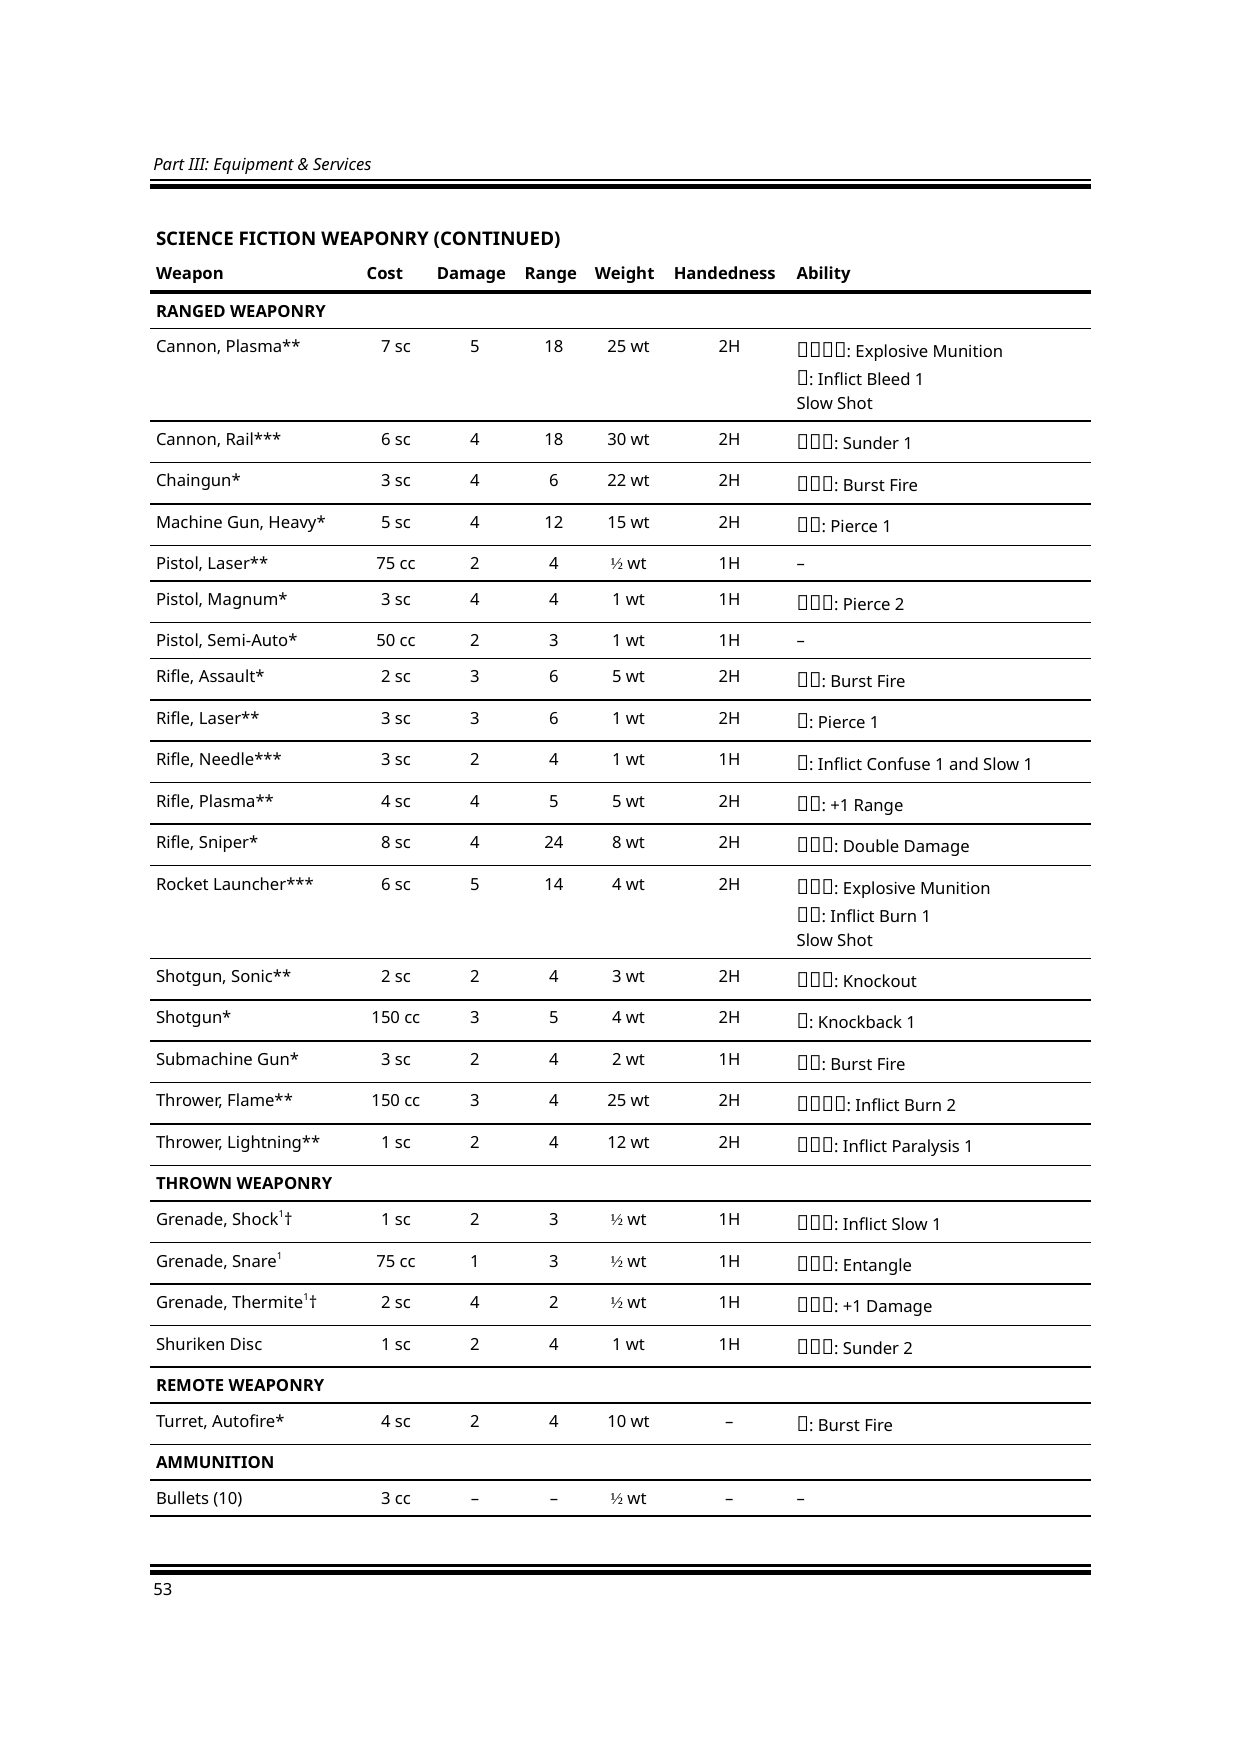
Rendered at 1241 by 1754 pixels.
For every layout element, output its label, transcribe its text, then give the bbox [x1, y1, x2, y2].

table_cell : Sunder 1 [791, 422, 1091, 462]
table_cell 12 [519, 505, 589, 544]
table_cell 6 sc [361, 422, 431, 462]
table_cell Shuriken Disc [150, 1326, 361, 1366]
table_cell 4 [431, 783, 518, 823]
table_cell Machine Gun, Heavy* [150, 505, 361, 544]
table_cell 2H [668, 505, 791, 544]
table_cell : Inflict Confuse 1 and Slow 1 [791, 742, 1091, 782]
table_cell 5 wt [589, 783, 668, 823]
table_cell 2 [431, 1125, 518, 1165]
table_cell Rocket Launcher*** [150, 866, 361, 957]
table_cell 2 [431, 1404, 518, 1443]
table_cell 25 wt [589, 329, 668, 420]
table_cell 24 [519, 825, 589, 865]
table_cell 2H [668, 959, 791, 999]
table_cell 2H [668, 1125, 791, 1165]
table_cell 8 wt [589, 825, 668, 865]
table_cell Grenade, Shock1† [150, 1202, 361, 1242]
table_cell 4 [519, 742, 589, 782]
table_cell Range [519, 256, 589, 290]
table_cell 4 [519, 1404, 589, 1443]
table_cell 7 sc [361, 329, 431, 420]
table_cell 1 sc [361, 1202, 431, 1242]
table_cell 2H [668, 329, 791, 420]
table_cell : Burst Fire [791, 1042, 1091, 1082]
table_cell – [791, 623, 1091, 657]
table_cell 4 [431, 582, 518, 622]
table_cell Rifle, Laser** [150, 701, 361, 740]
table_cell 15 wt [589, 505, 668, 544]
table_cell REMOTE WEAPONRY [150, 1368, 1091, 1402]
table_cell 4 [519, 1083, 589, 1123]
table_cell 4 sc [361, 1404, 431, 1443]
table_cell 4 [519, 546, 589, 580]
table_cell Shotgun* [150, 1001, 361, 1040]
table_cell 75 cc [361, 546, 431, 580]
table_cell 1 [431, 1243, 518, 1283]
table_cell 3 sc [361, 1042, 431, 1082]
table_cell 2H [668, 659, 791, 699]
table_cell ½ wt [589, 1202, 668, 1242]
table_cell Rifle, Plasma** [150, 783, 361, 823]
table_cell 150 cc [361, 1083, 431, 1123]
table_cell : +1 Range [791, 783, 1091, 823]
table_cell Shotgun, Sonic** [150, 959, 361, 999]
table_cell – [519, 1481, 589, 1515]
table_cell 2 [431, 546, 518, 580]
table_cell 1 sc [361, 1326, 431, 1366]
table_cell 5 sc [361, 505, 431, 544]
table_cell : Pierce 1 [791, 701, 1091, 740]
table_cell 1H [668, 742, 791, 782]
table_cell 2 [519, 1285, 589, 1325]
table_cell 1 wt [589, 742, 668, 782]
table_cell – [791, 1481, 1091, 1515]
table_cell Cannon, Plasma** [150, 329, 361, 420]
table_cell 4 sc [361, 783, 431, 823]
table_cell 1H [668, 1326, 791, 1366]
table_cell 3 sc [361, 463, 431, 503]
table_cell ½ wt [589, 1243, 668, 1283]
table_header Science Fiction Weaponry (Continued) [150, 219, 1091, 256]
table_cell : Pierce 2 [791, 582, 1091, 622]
table_cell 3 sc [361, 582, 431, 622]
table_cell 2H [668, 825, 791, 865]
table_cell Ability [791, 256, 1091, 290]
table_cell Grenade, Thermite1† [150, 1285, 361, 1325]
table_cell : Burst Fire [791, 1404, 1091, 1443]
table_cell 5 [519, 1001, 589, 1040]
table_cell 1H [668, 1202, 791, 1242]
table_cell 5 [431, 866, 518, 957]
table_cell 3 cc [361, 1481, 431, 1515]
table_cell 1H [668, 546, 791, 580]
table_cell 1H [668, 582, 791, 622]
table_cell 3 sc [361, 701, 431, 740]
table_cell 1H [668, 1042, 791, 1082]
table_cell 3 [519, 623, 589, 657]
table_cell – [791, 546, 1091, 580]
table_cell 75 cc [361, 1243, 431, 1283]
table_cell 3 [431, 1083, 518, 1123]
table_cell 50 cc [361, 623, 431, 657]
table_cell Bullets (10) [150, 1481, 361, 1515]
table_cell 10 wt [589, 1404, 668, 1443]
table_cell 3 [431, 701, 518, 740]
table_cell 30 wt [589, 422, 668, 462]
table_cell : Double Damage [791, 825, 1091, 865]
table_cell Thrower, Lightning** [150, 1125, 361, 1165]
table_cell 22 wt [589, 463, 668, 503]
table_cell 1 wt [589, 1326, 668, 1366]
table_cell 2 [431, 742, 518, 782]
table_cell 2 wt [589, 1042, 668, 1082]
table_cell 2H [668, 1001, 791, 1040]
table_cell 2 sc [361, 959, 431, 999]
table_cell 2 [431, 1326, 518, 1366]
table_cell Rifle, Sniper* [150, 825, 361, 865]
table_cell 5 wt [589, 659, 668, 699]
table_cell : Burst Fire [791, 463, 1091, 503]
table_cell 2H [668, 422, 791, 462]
table_cell 1H [668, 1285, 791, 1325]
table_cell 2 sc [361, 1285, 431, 1325]
table_cell 3 [431, 1001, 518, 1040]
table_cell AMMUNITION [150, 1445, 1091, 1479]
table_cell Rifle, Assault* [150, 659, 361, 699]
table_cell 2H [668, 1083, 791, 1123]
table_cell 4 wt [589, 1001, 668, 1040]
table_cell 1H [668, 1243, 791, 1283]
table_cell 25 wt [589, 1083, 668, 1123]
table_cell 12 wt [589, 1125, 668, 1165]
table_cell 4 wt [589, 866, 668, 957]
table_cell 5 [519, 783, 589, 823]
table_cell 1H [668, 623, 791, 657]
table_cell THROWN WEAPONRY [150, 1166, 1091, 1200]
table_cell 4 [431, 422, 518, 462]
table_cell 2H [668, 463, 791, 503]
table_cell 4 [519, 1042, 589, 1082]
table_cell Damage [431, 256, 518, 290]
table_cell 4 [519, 959, 589, 999]
table_cell 1 wt [589, 582, 668, 622]
table_cell : Knockback 1 [791, 1001, 1091, 1040]
table_cell ½ wt [589, 1285, 668, 1325]
table_cell RANGED WEAPONRY [150, 294, 1091, 328]
table_cell Handedness [668, 256, 791, 290]
table_cell : Entangle [791, 1243, 1091, 1283]
table_cell Pistol, Semi-Auto* [150, 623, 361, 657]
table_cell 2 [431, 623, 518, 657]
table_cell 4 [431, 1285, 518, 1325]
table_cell 1 sc [361, 1125, 431, 1165]
table_cell Submachine Gun* [150, 1042, 361, 1082]
table_cell : Explosive Munition : Inflict Bleed 1 Slow Shot [791, 329, 1091, 420]
table_cell : Explosive Munition : Inflict Burn 1 Slow Shot [791, 866, 1091, 957]
table_cell 4 [431, 463, 518, 503]
table_cell : Sunder 2 [791, 1326, 1091, 1366]
table_cell 14 [519, 866, 589, 957]
table_cell 2 [431, 1042, 518, 1082]
table_cell : Knockout [791, 959, 1091, 999]
table_cell 3 [519, 1243, 589, 1283]
table_cell Weight [589, 256, 668, 290]
table_cell Pistol, Magnum* [150, 582, 361, 622]
table_cell 3 [519, 1202, 589, 1242]
table_cell ½ wt [589, 1481, 668, 1515]
table_cell 2H [668, 783, 791, 823]
table_cell Grenade, Snare1 [150, 1243, 361, 1283]
table_cell : Inflict Paralysis 1 [791, 1125, 1091, 1165]
table_cell – [668, 1404, 791, 1443]
table_cell 5 [431, 329, 518, 420]
table_cell 2H [668, 866, 791, 957]
table_cell 4 [431, 505, 518, 544]
table_cell 4 [431, 825, 518, 865]
table_cell 1 wt [589, 701, 668, 740]
table_cell 150 cc [361, 1001, 431, 1040]
table_cell 2 sc [361, 659, 431, 699]
table_cell 4 [519, 582, 589, 622]
table_cell 6 [519, 463, 589, 503]
table_cell 3 [431, 659, 518, 699]
table_cell : Burst Fire [791, 659, 1091, 699]
table_cell : Pierce 1 [791, 505, 1091, 544]
table_cell ½ wt [589, 546, 668, 580]
table_cell 2H [668, 701, 791, 740]
table_cell Rifle, Needle*** [150, 742, 361, 782]
table_cell – [668, 1481, 791, 1515]
table_cell 3 wt [589, 959, 668, 999]
table_cell Cannon, Rail*** [150, 422, 361, 462]
table_cell Chaingun* [150, 463, 361, 503]
table_cell 6 [519, 701, 589, 740]
table_cell 4 [519, 1125, 589, 1165]
table_cell – [431, 1481, 518, 1515]
table_cell 8 sc [361, 825, 431, 865]
table_cell Pistol, Laser** [150, 546, 361, 580]
table_cell 2 [431, 959, 518, 999]
table_cell Thrower, Flame** [150, 1083, 361, 1123]
table_cell : +1 Damage [791, 1285, 1091, 1325]
table_cell : Inflict Burn 2 [791, 1083, 1091, 1123]
table_cell Weapon [150, 256, 361, 290]
table_cell 1 wt [589, 623, 668, 657]
table_cell 6 [519, 659, 589, 699]
table_cell Cost [361, 256, 431, 290]
table_cell Turret, Autofire* [150, 1404, 361, 1443]
table_cell 4 [519, 1326, 589, 1366]
table_cell : Inflict Slow 1 [791, 1202, 1091, 1242]
table_cell 6 sc [361, 866, 431, 957]
table_cell 3 sc [361, 742, 431, 782]
table_cell 18 [519, 329, 589, 420]
table_cell 2 [431, 1202, 518, 1242]
table_cell 18 [519, 422, 589, 462]
